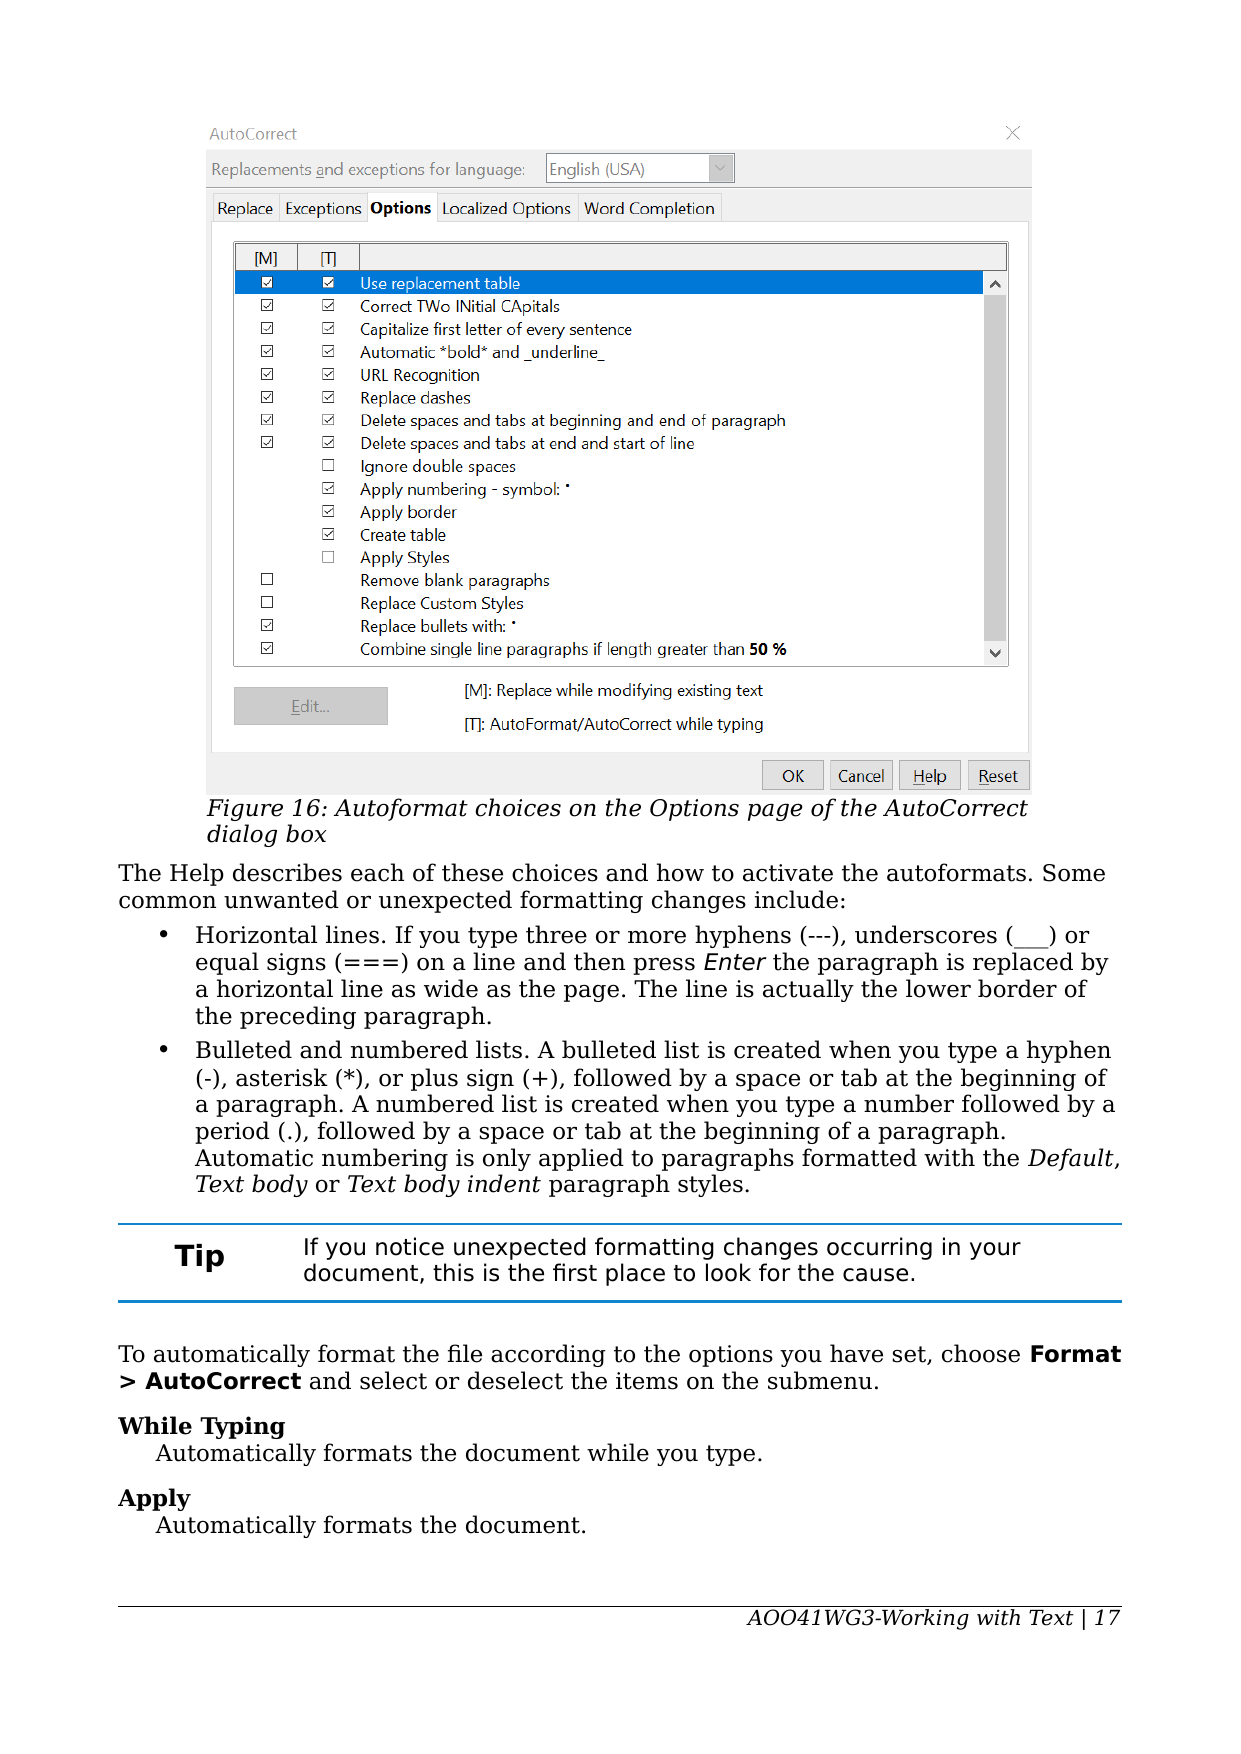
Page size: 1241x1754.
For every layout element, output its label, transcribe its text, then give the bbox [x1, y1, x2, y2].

list Bulleted and numbered lists. A bulleted list is created when you type a hyphen (-), asterisk (*), or plus sign (+), followed by a space or tab at the beginning of a paragraph. A numbered list is created when you type a number followed by a period (.), followed by a space or tab at the beginning of a paragraph. Automatic numbering is only applied to paragraphs formatted with the Default, Text body or Text body indent paragraph styles. [156, 1036, 1122, 1198]
text Apply [118, 1485, 1122, 1512]
list Horizontal lines. If you type three or more hyphens (---), underscores (___) or equal signs (===) on a line and then press Enter the paragraph is replaced by a horizontal line as wide as the page. The line is actually the lower border of the preceding paragraph. [156, 920, 1122, 1029]
picture [206, 118, 1032, 795]
list The Help describes each of these choices and how to activate the autoformats. Some common unwanted or unexpected formatting changes include: [118, 861, 1122, 914]
text Automatically formats the document while you type. [156, 1440, 1122, 1467]
text While Typing [118, 1413, 1122, 1440]
table_header If you notice unexpected formatting changes occurring in your document, this is the first place to look for the cause. [281, 1225, 1122, 1300]
text Figure 16: Autoformat choices on the Options page of the AutoCorrect dialog box [207, 795, 1033, 848]
table_header Tip [118, 1225, 281, 1300]
text Automatically formats the document. [156, 1512, 1122, 1539]
text To automatically format the file according to the options you have set, choose Format > AutoCorrect and select or deselect the items on the submenu. [118, 1341, 1122, 1395]
